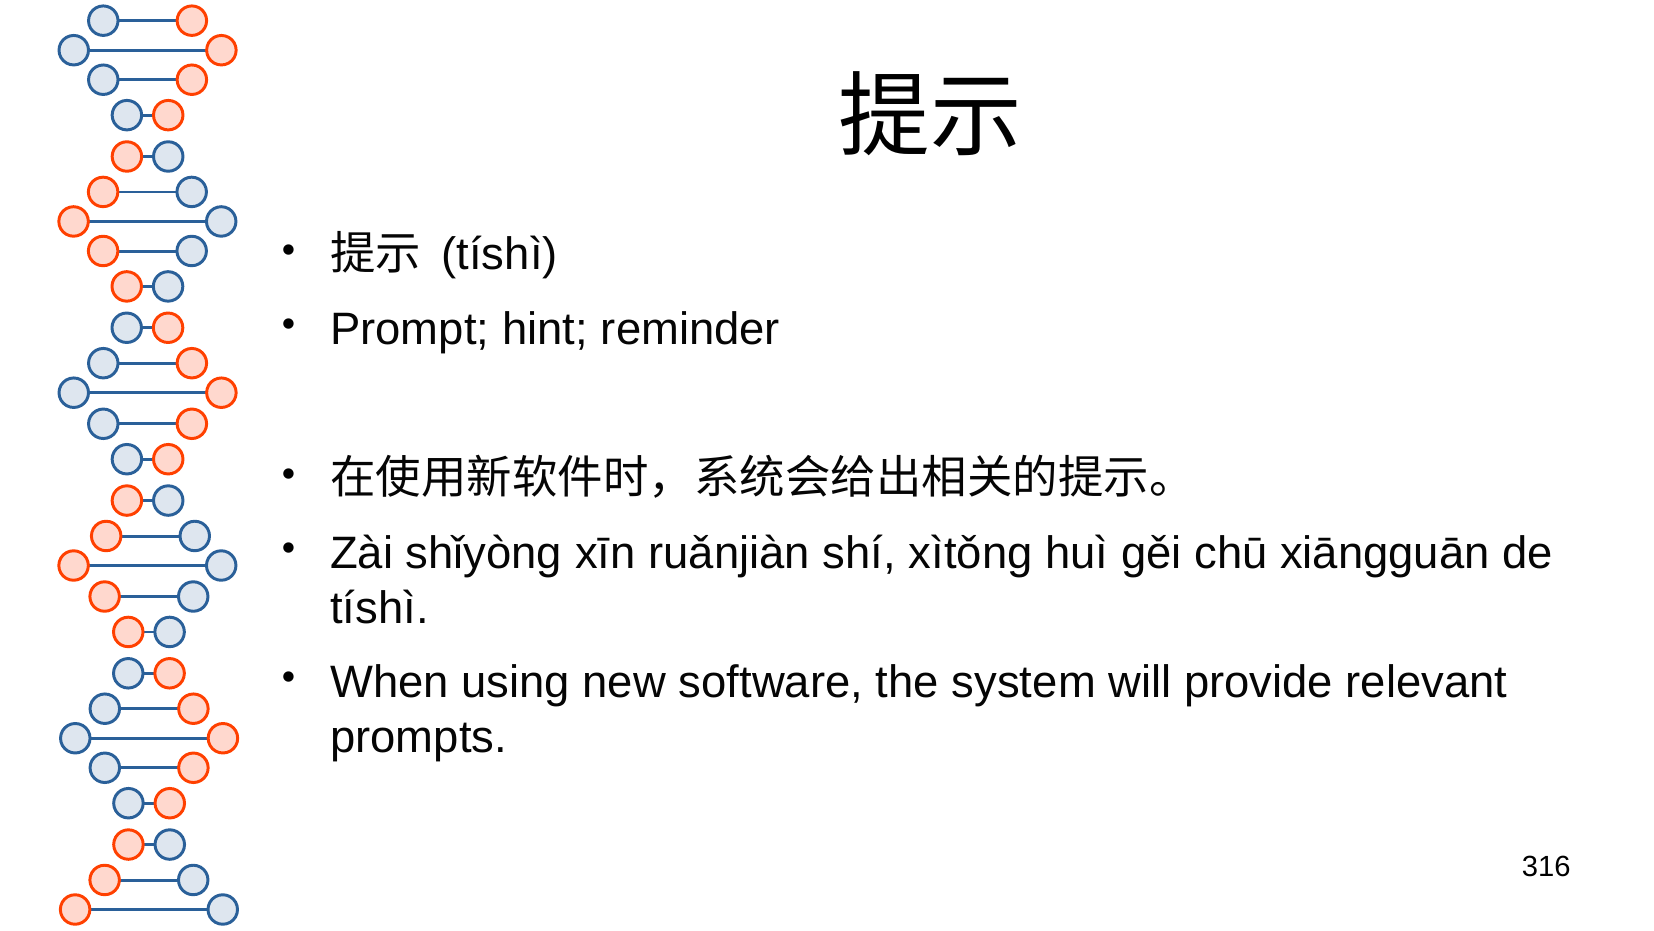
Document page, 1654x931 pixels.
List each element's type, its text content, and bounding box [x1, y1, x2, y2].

list 提示 (tíshì) Prompt; hint; reminder 在使用新软件时，系统会给出相关的提示。 Zài shǐyòng xīn ruǎnjiàn shí, xìtǒng huì gěi chū xiāngguān de tíshì. When using new software, the system will provide relevant prompts. [265, 224, 1595, 764]
title 提示 [265, 35, 1595, 189]
